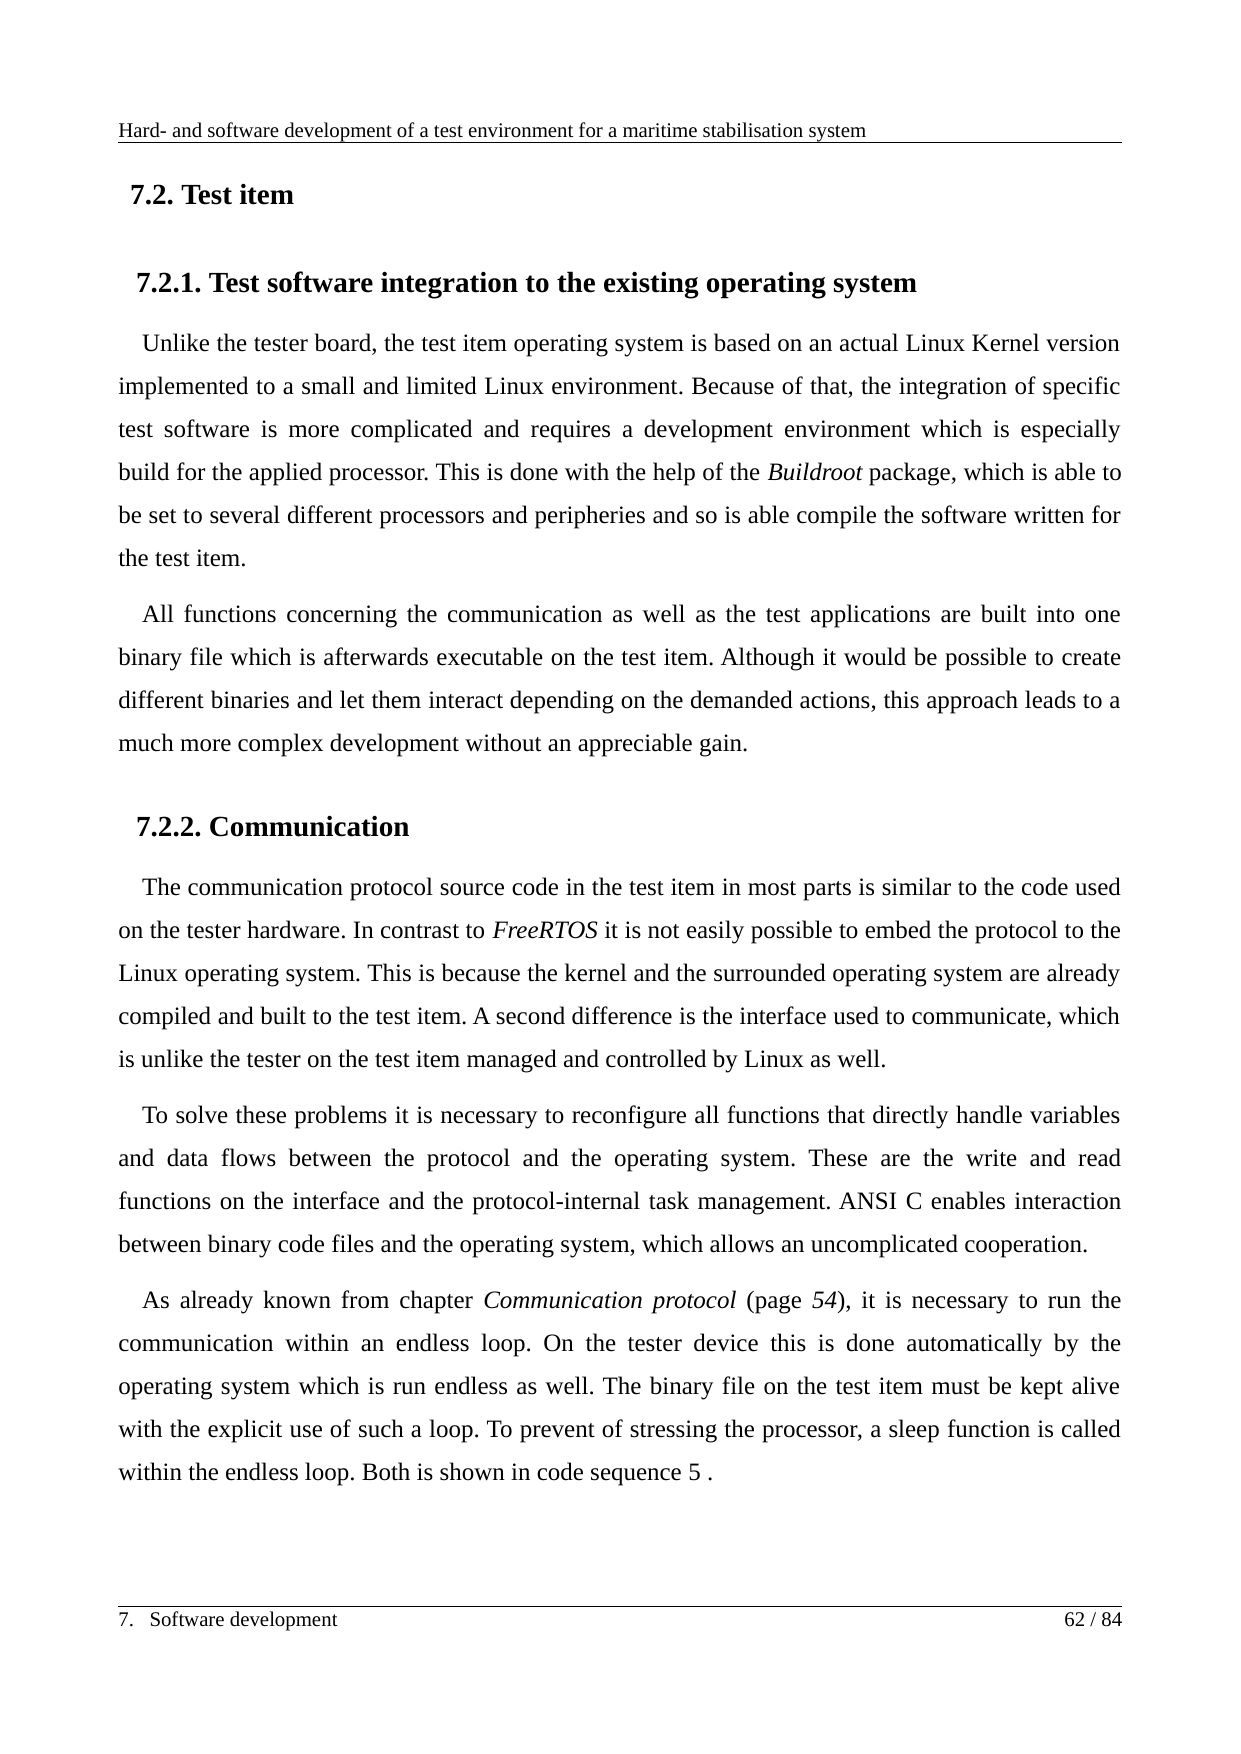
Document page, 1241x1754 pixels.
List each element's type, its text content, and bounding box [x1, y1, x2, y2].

subtitle Test item [118, 177, 1122, 211]
text All functions concerning the communication as well as the test applications are built into one binary file which is afterwards executable on the test item. Although it would be possible to create different binaries and let them interact depending on the demanded actions, this approach leads to a much more complex development without an appreciable gain. [118, 599, 1122, 757]
subtitle Communication [118, 809, 1122, 842]
text The communication protocol source code in the test item in most parts is similar to the code used on the tester hardware. In contrast to FreeRTOS it is not easily possible to embed the protocol to the Linux operating system. This is because the kernel and the surrounded operating system are already compiled and built to the test item. A second difference is the interface used to communicate, which is unlike the tester on the test item managed and controlled by Linux as well. [118, 872, 1122, 1073]
subtitle Test software integration to the existing operating system [118, 265, 1122, 298]
text As already known from chapter Communication protocol (page 52), it is necessary to run the communication within an endless loop. On the tester device this is done automatically by the operating system which is run endless as well. The binary file on the test item must be kept alive with the explicit use of such a loop. To prevent of stressing the processor, a sleep function is called within the endless loop. Both is shown in code sequence 5 . [118, 1285, 1122, 1486]
text Unlike the tester board, the test item operating system is based on an actual Linux Kernel version implemented to a small and limited Linux environment. Because of that, the integration of specific test software is more complicated and requires a development environment which is especially build for the applied processor. This is done with the help of the Buildroot package, which is able to be set to several different processors and peripheries and so is able compile the software written for the test item. [118, 328, 1122, 572]
text To solve these problems it is necessary to reconfigure all functions that directly handle variables and data flows between the protocol and the operating system. These are the write and read functions on the interface and the protocol-internal task management. ANSI C enables interaction between binary code files and the operating system, which allows an uncomplicated cooperation. [118, 1100, 1122, 1258]
